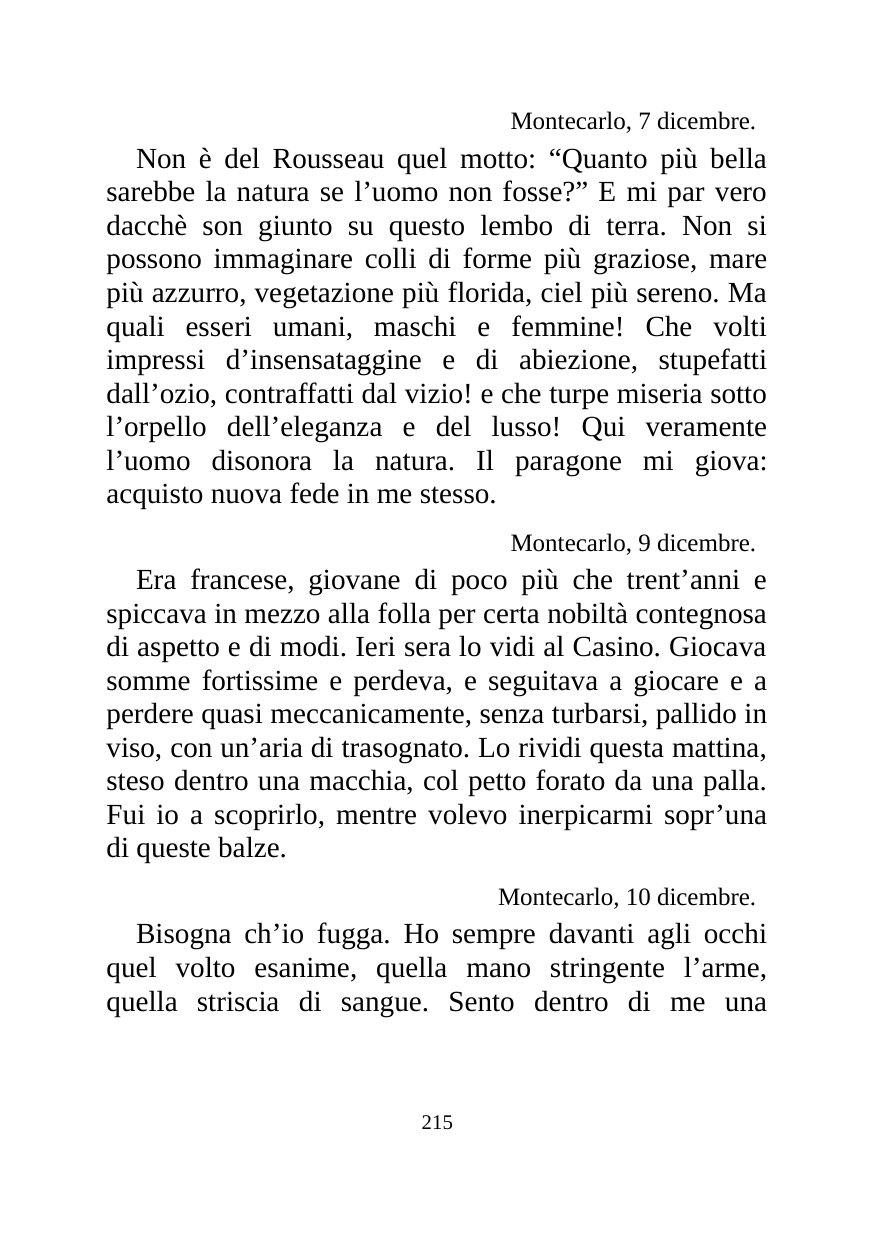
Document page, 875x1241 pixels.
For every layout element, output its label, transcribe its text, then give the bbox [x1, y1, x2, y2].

text Bisogna ch’io fugga. Ho sempre davanti agli occhi quel volto esanime, quella mano stringente l’arme, quella striscia di sangue. Sento dentro di me una [106, 917, 768, 1017]
text Montecarlo, 10 dicembre. [106, 882, 756, 911]
text Non è del Rousseau quel motto: “Quanto più bella sarebbe la natura se l’uomo non fosse?” E mi par vero dacchè son giunto su questo lembo di terra. Non si possono immaginare colli di forme più graziose, mare più azzurro, vegetazione più florida, ciel più sereno. Ma quali esseri umani, maschi e femmine! Che volti impressi d’insensataggine e di abiezione, stupefatti dall’ozio, contraffatti dal vizio! e che turpe miseria sotto l’orpello dell’eleganza e del lusso! Qui veramente l’uomo disonora la natura. Il paragone mi giova: acquisto nuova fede in me stesso. [106, 141, 768, 510]
text Era francese, giovane di poco più che trent’anni e spiccava in mezzo alla folla per certa nobiltà contegnosa di aspetto e di modi. Ieri sera lo vidi al Casino. Giocava somme fortissime e perdeva, e seguitava a giocare e a perdere quasi meccanicamente, senza turbarsi, pallido in viso, con un’aria di trasognato. Lo rividi questa mattina, steso dentro una macchia, col petto forato da una palla. Fui io a scoprirlo, mentre volevo inerpicarmi sopr’una di queste balze. [106, 562, 768, 864]
text Montecarlo, 7 dicembre. [106, 106, 756, 135]
text Montecarlo, 9 dicembre. [106, 528, 756, 556]
